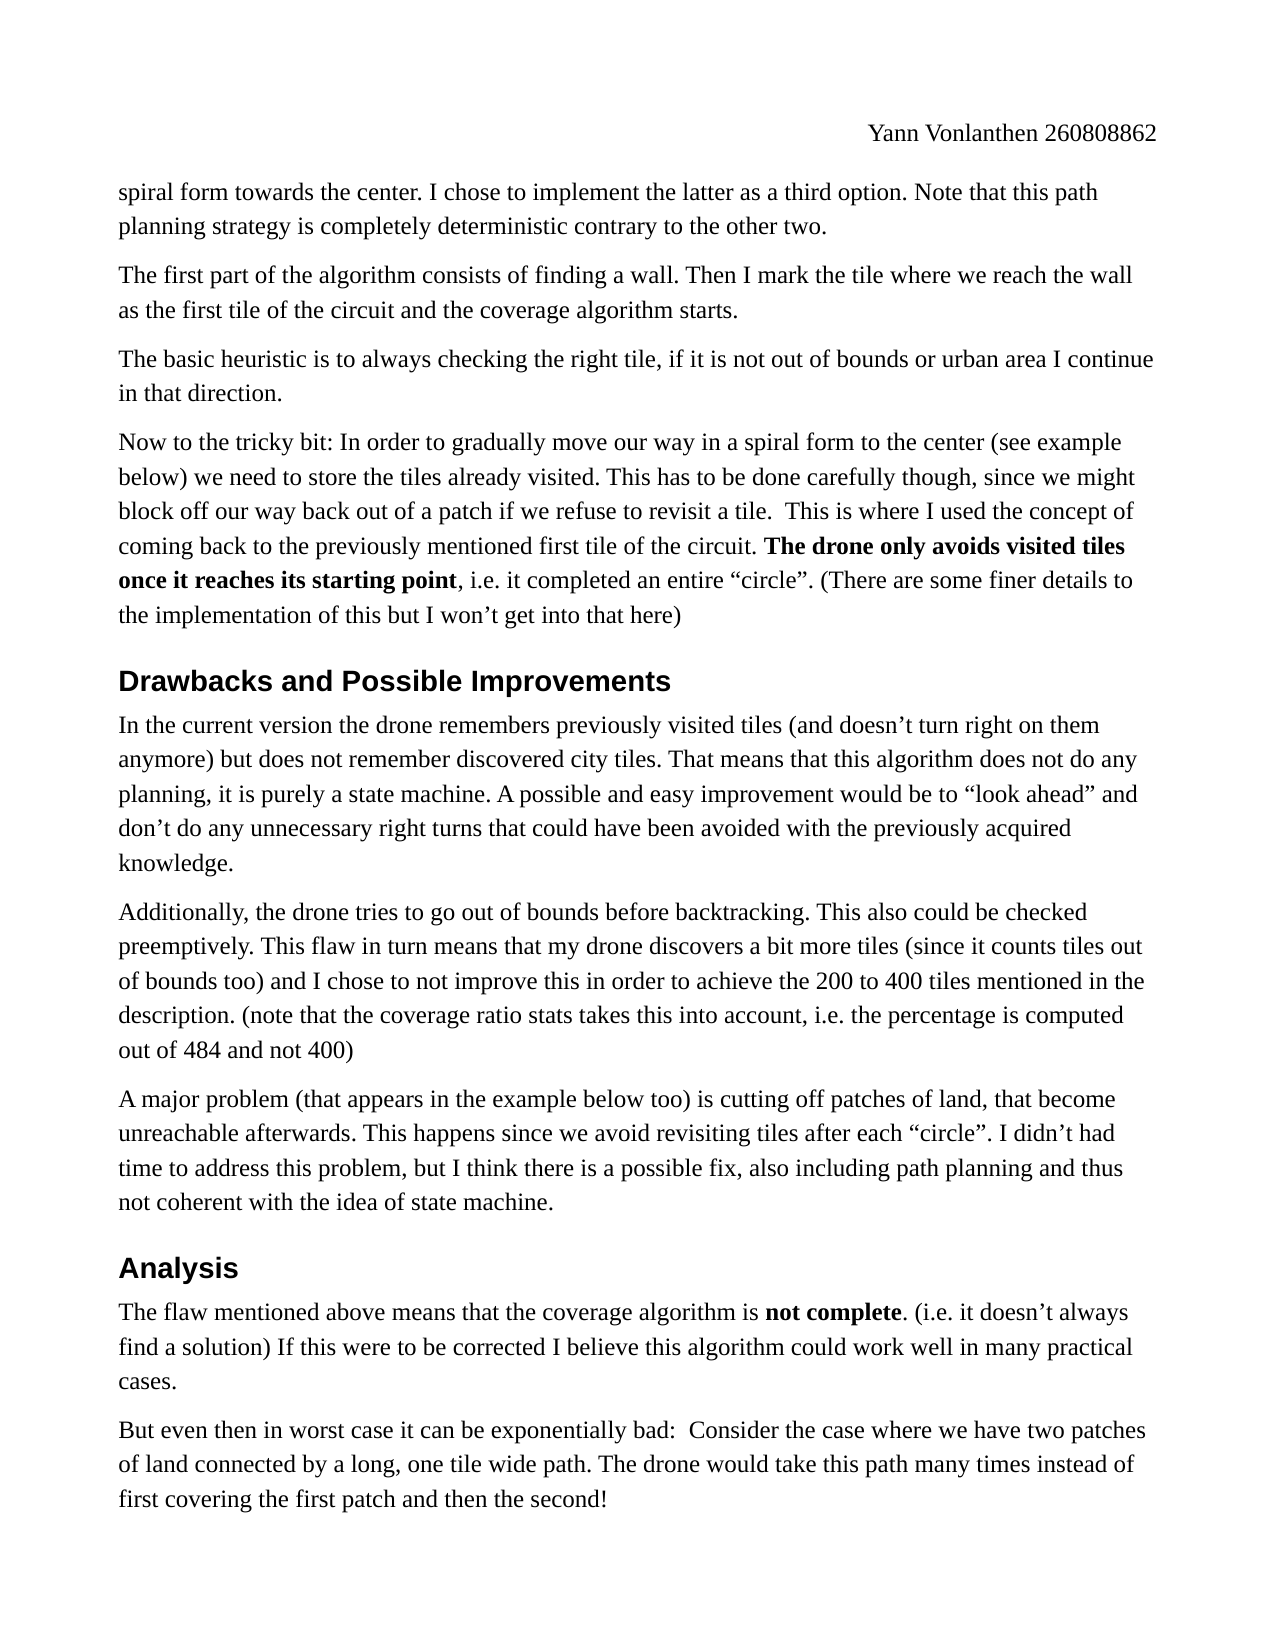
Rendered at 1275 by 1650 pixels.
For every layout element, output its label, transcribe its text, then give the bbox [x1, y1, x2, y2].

text spiral form towards the center. I chose to implement the latter as a third option. Note that this path planning strategy is completely deterministic contrary to the other two. [118, 177, 1157, 240]
text A major problem (that appears in the example below too) is cutting off patches of land, that become unreachable afterwards. This happens since we avoid revisiting tiles after each “circle”. I didn’t had time to address this problem, but I think there is a possible fix, also including path planning and thus not coherent with the idea of state machine. [118, 1084, 1157, 1216]
subtitle Analysis [118, 1251, 1157, 1284]
text Now to the tricky bit: In order to gradually move our way in a spiral form to the center (see example below) we need to store the tiles already visited. This has to be done carefully though, since we might block off our way back out of a patch if we refuse to revisit a tile. This is where I used the concept of coming back to the previously mentioned first tile of the circuit. The drone only avoids visited tiles once it reaches its starting point, i.e. it completed an entire “circle”. (There are some finer details to the implementation of this but I won’t get into that here) [118, 427, 1157, 629]
text The flaw mentioned above means that the coverage algorithm is not complete. (i.e. it doesn’t always find a solution) If this were to be corrected I believe this algorithm could work well in many practical cases. [118, 1297, 1157, 1395]
subtitle Drawbacks and Possible Improvements [118, 663, 1157, 697]
text The first part of the algorithm consists of finding a wall. Then I mark the tile where we reach the wall as the first tile of the circuit and the coverage algorithm starts. [118, 260, 1157, 324]
text The basic heuristic is to always checking the right tile, if it is not out of bounds or urban area I continue in that direction. [118, 344, 1157, 407]
text But even then in worst case it can be exponentially bad: Consider the case where we have two patches of land connected by a long, one tile wide path. The drone would take this path many times instead of first covering the first patch and then the second! [118, 1415, 1157, 1513]
text Additionally, the drone tries to go out of bounds before backtracking. This also could be checked preemptively. This flaw in turn means that my drone discovers a bit more tiles (since it counts tiles out of bounds too) and I chose to not improve this in order to achieve the 200 to 400 tiles mentioned in the description. (note that the coverage ratio stats takes this into account, i.e. the percentage is computed out of 484 and not 400) [118, 897, 1157, 1063]
text In the current version the drone remembers previously visited tiles (and doesn’t turn right on them anymore) but does not remember discovered city tiles. That means that this algorithm does not do any planning, it is purely a state machine. A possible and easy improvement would be to “look ahead” and don’t do any unnecessary right turns that could have been avoided with the previously acquired knowledge. [118, 710, 1157, 876]
